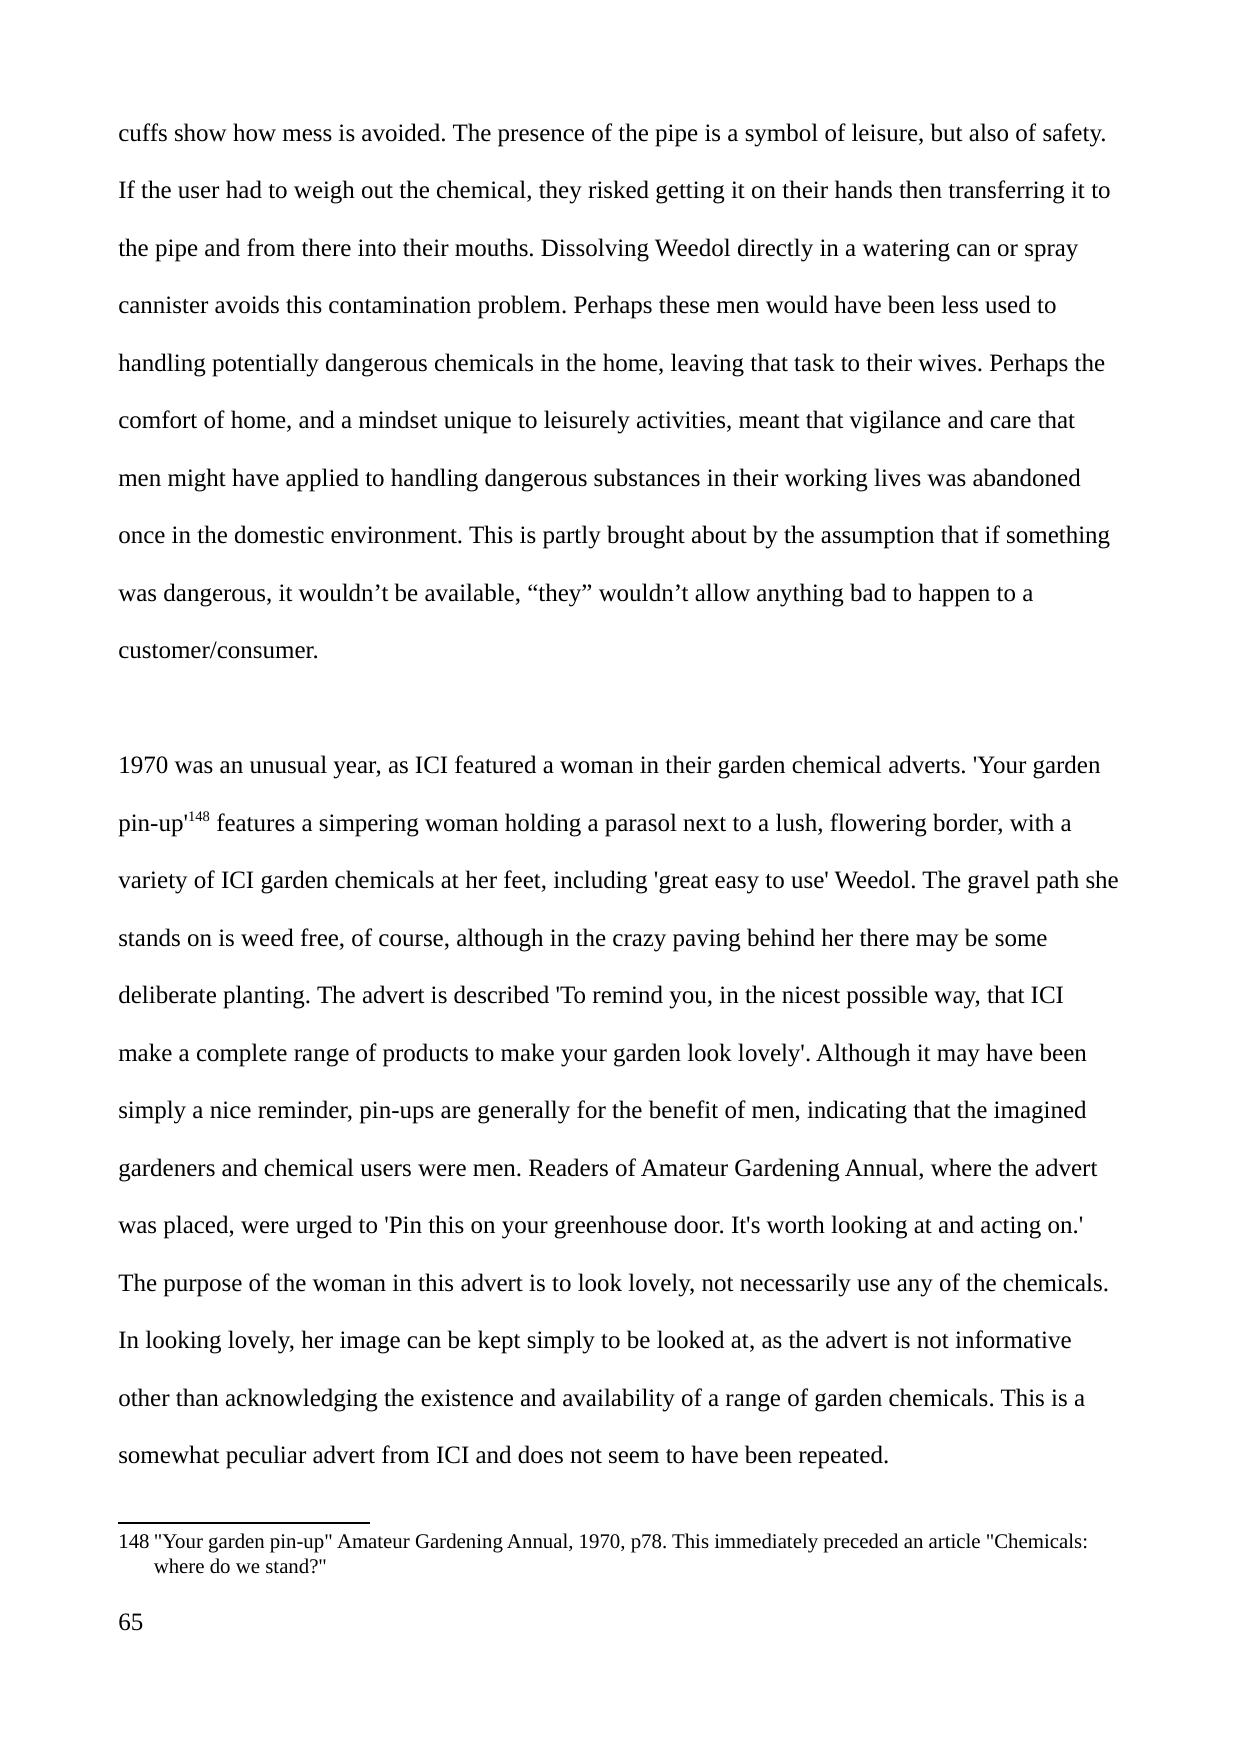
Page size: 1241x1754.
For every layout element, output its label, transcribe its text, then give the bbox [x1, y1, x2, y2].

text cuffs show how mess is avoided. The presence of the pipe is a symbol of leisure, but also of safety. If the user had to weigh out the chemical, they risked getting it on their hands then transferring it to the pipe and from there into their mouths. Dissolving Weedol directly in a watering can or spray cannister avoids this contamination problem. Perhaps these men would have been less used to handling potentially dangerous chemicals in the home, leaving that task to their wives. Perhaps the comfort of home, and a mindset unique to leisurely activities, meant that vigilance and care that men might have applied to handling dangerous substances in their working lives was abandoned once in the domestic environment. This is partly brought about by the assumption that if something was dangerous, it wouldn’t be available, “they” wouldn’t allow anything bad to happen to a customer/consumer. [118, 118, 1122, 664]
text "Your garden pin-up" Amateur Gardening Annual, 1970, p78. This immediately preceded an article "Chemicals: where do we stand?" [118, 1529, 1122, 1578]
text 1970 was an unusual year, as ICI featured a woman in their garden chemical adverts. 'Your garden pin-up' features a simpering woman holding a parasol next to a lush, flowering border, with a variety of ICI garden chemicals at her feet, including 'great easy to use' Weedol. The gravel path she stands on is weed free, of course, although in the crazy paving behind her there may be some deliberate planting. The advert is described 'To remind you, in the nicest possible way, that ICI make a complete range of products to make your garden look lovely'. Although it may have been simply a nice reminder, pin-ups are generally for the benefit of men, indicating that the imagined gardeners and chemical users were men. Readers of Amateur Gardening Annual, where the advert was placed, were urged to 'Pin this on your greenhouse door. It's worth looking at and acting on.' The purpose of the woman in this advert is to look lovely, not necessarily use any of the chemicals. In looking lovely, her image can be kept simply to be looked at, as the advert is not informative other than acknowledging the existence and availability of a range of garden chemicals. This is a somewhat peculiar advert from ICI and does not seem to have been repeated. [118, 751, 1122, 1469]
